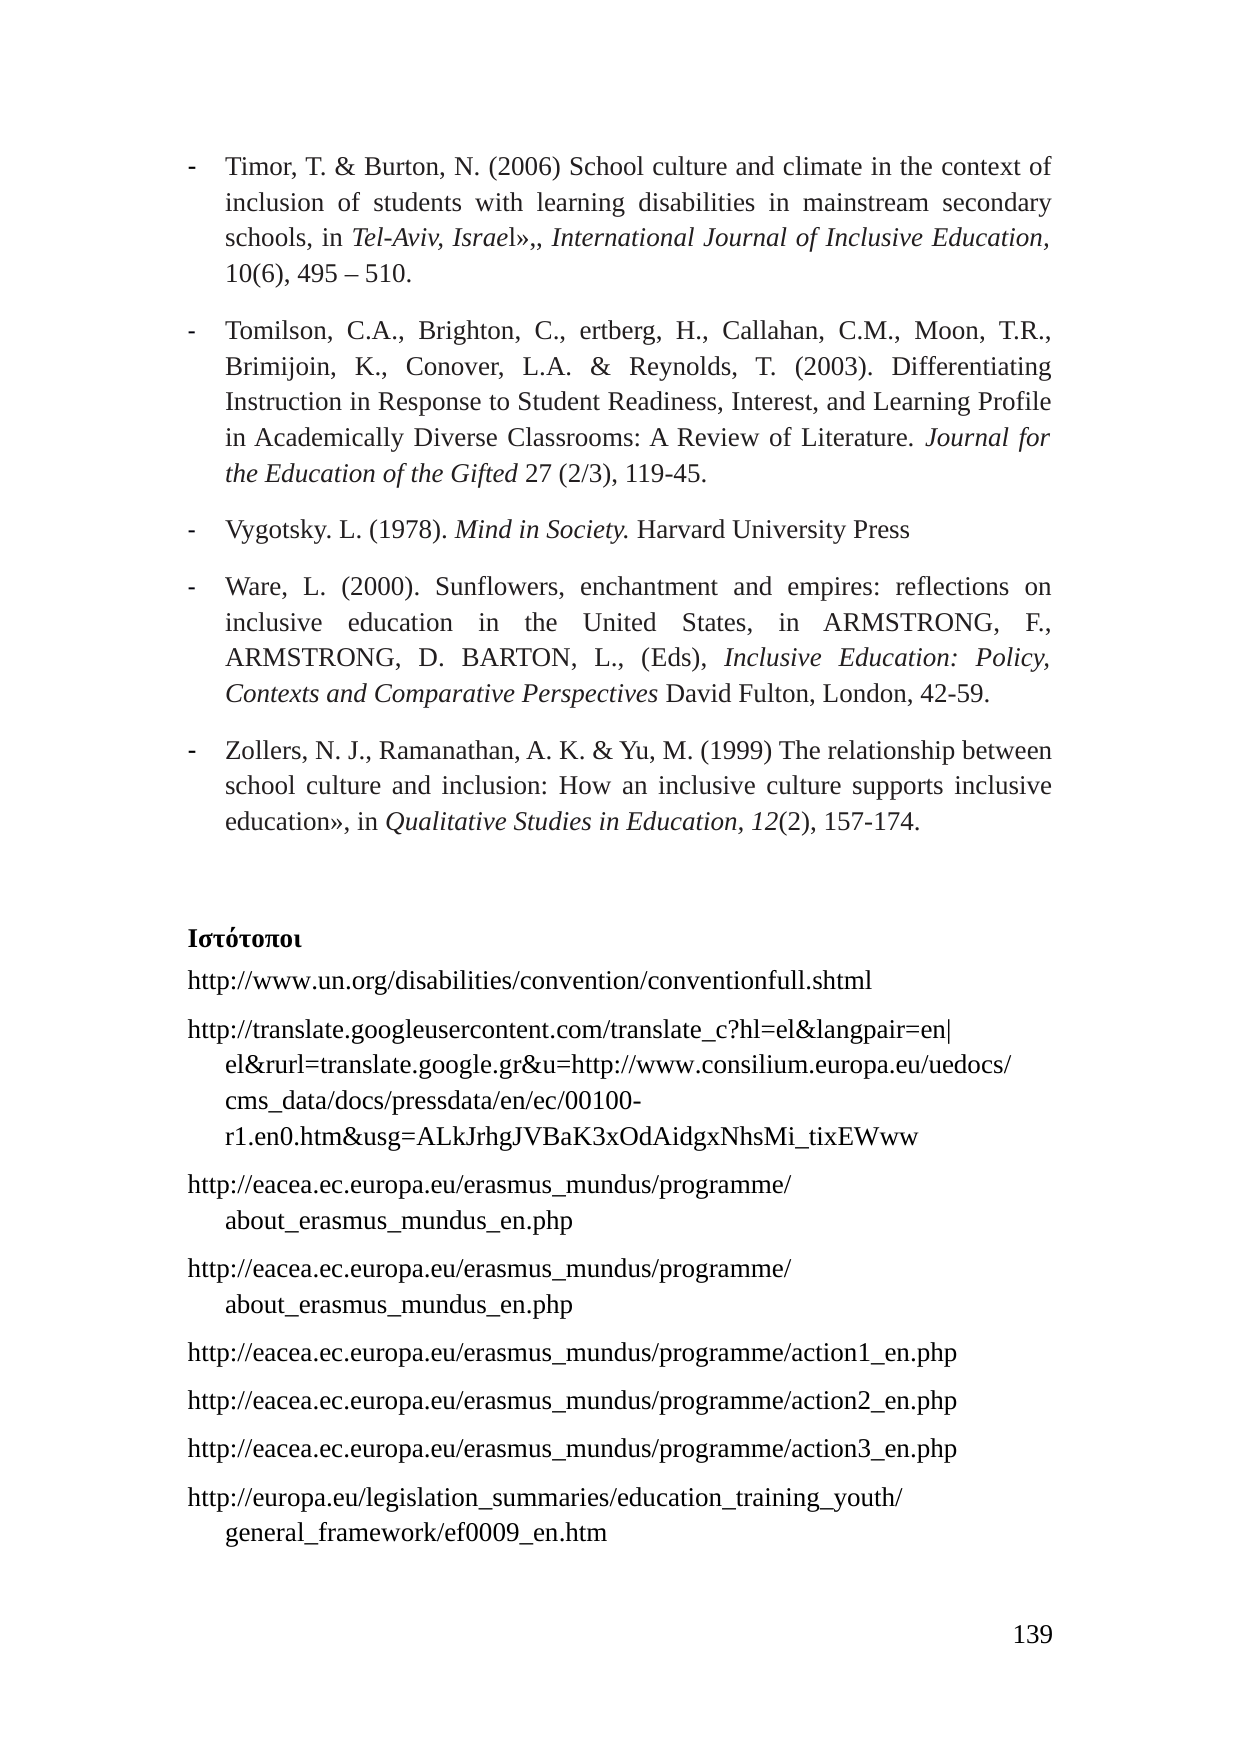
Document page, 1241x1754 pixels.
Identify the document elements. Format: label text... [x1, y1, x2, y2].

list Timor, T. & Burton, N. (2006) School culture and climate in the context of inclusion of students with learning disabilities in mainstream secondary schools, in Tel-Aviv, Israel»,, International Journal of Inclusive Education, 10(6), 495 – 510. [187, 150, 1053, 288]
text http://eacea.ec.europa.eu/erasmus_mundus/programme/action2_en.php [187, 1384, 1053, 1415]
text http://europa.eu/legislation_summaries/education_training_youth/general_framework/ef0009_en.htm [187, 1481, 1053, 1548]
text http://www.un.org/disabilities/convention/conventionfull.shtml [187, 964, 1053, 996]
list Vygotsky. L. (1978). Mind in Society. Harvard University Press [187, 513, 1053, 544]
list Zollers, N. J., Ramanathan, A. K. & Yu, M. (1999) The relationship between school culture and inclusion: How an inclusive culture supports inclusive education», in Qualitative Studies in Education, 12(2), 157-174. [187, 734, 1053, 836]
text http://eacea.ec.europa.eu/erasmus_mundus/programme/action3_en.php [187, 1432, 1053, 1464]
text http://eacea.ec.europa.eu/erasmus_mundus/programme/about_erasmus_mundus_en.php [187, 1168, 1053, 1235]
subtitle Ιστότοποι [187, 922, 1053, 954]
text http://eacea.ec.europa.eu/erasmus_mundus/programme/about_erasmus_mundus_en.php [187, 1252, 1053, 1319]
list Tomilson, C.A., Brighton, C., ertberg, H., Callahan, C.M., Moon, T.R., Brimijoin, K., Conover, L.A. & Reynolds, T. (2003). Differentiating Instruction in Response to Student Readiness, Interest, and Learning Profile in Academically Diverse Classrooms: A Review of Literature. Journal for the Education of the Gifted 27 (2/3), 119-45. [187, 314, 1053, 488]
text http://eacea.ec.europa.eu/erasmus_mundus/programme/action1_en.php [187, 1336, 1053, 1367]
list Ware, L. (2000). Sunflowers, enchantment and empires: reflections on inclusive education in the United States, in ARMSTRONG, F., ARMSTRONG, D. BARTON, L., (Εds), Inclusive Education: Policy, Contexts and Comparative Perspectives David Fulton, London, 42-59. [187, 570, 1053, 708]
text http://translate.googleusercontent.com/translate_c?hl=el&langpair=en|el&rurl=translate.google.gr&u=http://www.consilium.europa.eu/uedocs/cms_data/docs/pressdata/en/ec/00100-r1.en0.htm&usg=ALkJrhgJVBaK3xOdAidgxNhsMi_tixEWww [187, 1013, 1053, 1151]
